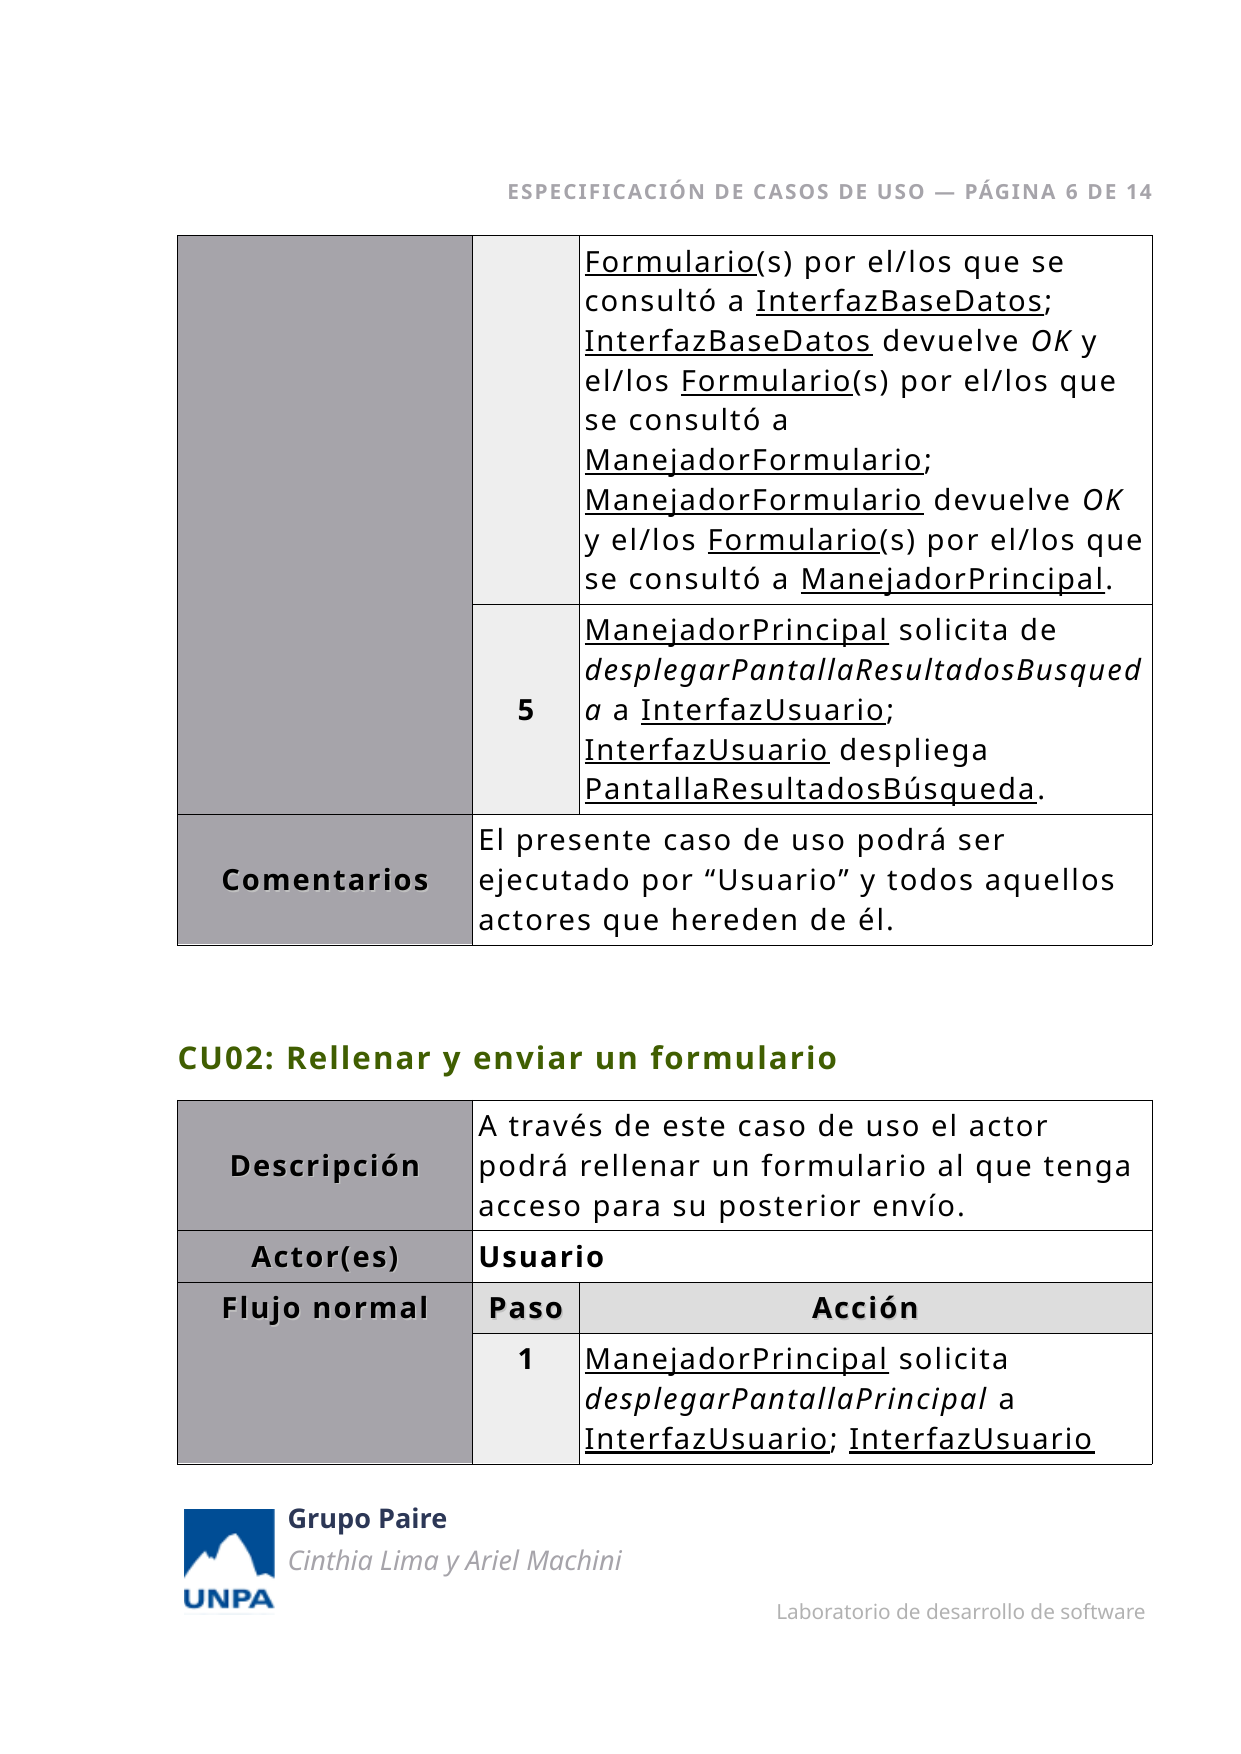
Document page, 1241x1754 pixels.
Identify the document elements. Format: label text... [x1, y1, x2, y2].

table_cell 1 [473, 1334, 579, 1463]
table_cell Acción [580, 1283, 1152, 1333]
table_cell 5 [473, 605, 579, 814]
table_header A través de este caso de uso el actor podrá rellenar un formulario al que tenga acceso para su posterior envío. [473, 1101, 1152, 1230]
picture [184, 1509, 275, 1615]
table_cell [178, 236, 472, 814]
table_cell El presente caso de uso podrá ser ejecutado por “Usuario” y todos aquellos actores que hereden de él. [473, 815, 1152, 944]
table_cell Actor(es) [178, 1231, 472, 1282]
table_cell ManejadorPrincipal solicita de desplegarPantallaResultadosBusqueda a InterfazUsuario; InterfazUsuario despliega PantallaResultadosBúsqueda. [580, 605, 1152, 814]
table_cell [473, 236, 579, 604]
table_cell Flujo normal [178, 1283, 472, 1463]
table_cell Comentarios [178, 815, 472, 944]
table_header Descripción [178, 1101, 472, 1230]
table_cell Formulario(s) por el/los que se consultó a InterfazBaseDatos; InterfazBaseDatos devuelve OK y el/los Formulario(s) por el/los que se consultó a ManejadorFormulario; ManejadorFormulario devuelve OK y el/los Formulario(s) por el/los que se consultó a ManejadorPrincipal. [580, 236, 1152, 604]
table_cell ManejadorPrincipal solicita desplegarPantallaPrincipal a InterfazUsuario; InterfazUsuario [580, 1334, 1152, 1463]
text CU02: Rellenar y enviar un formulario [177, 1036, 1152, 1078]
table_cell Usuario [473, 1231, 1152, 1282]
table_cell Paso [473, 1283, 579, 1333]
